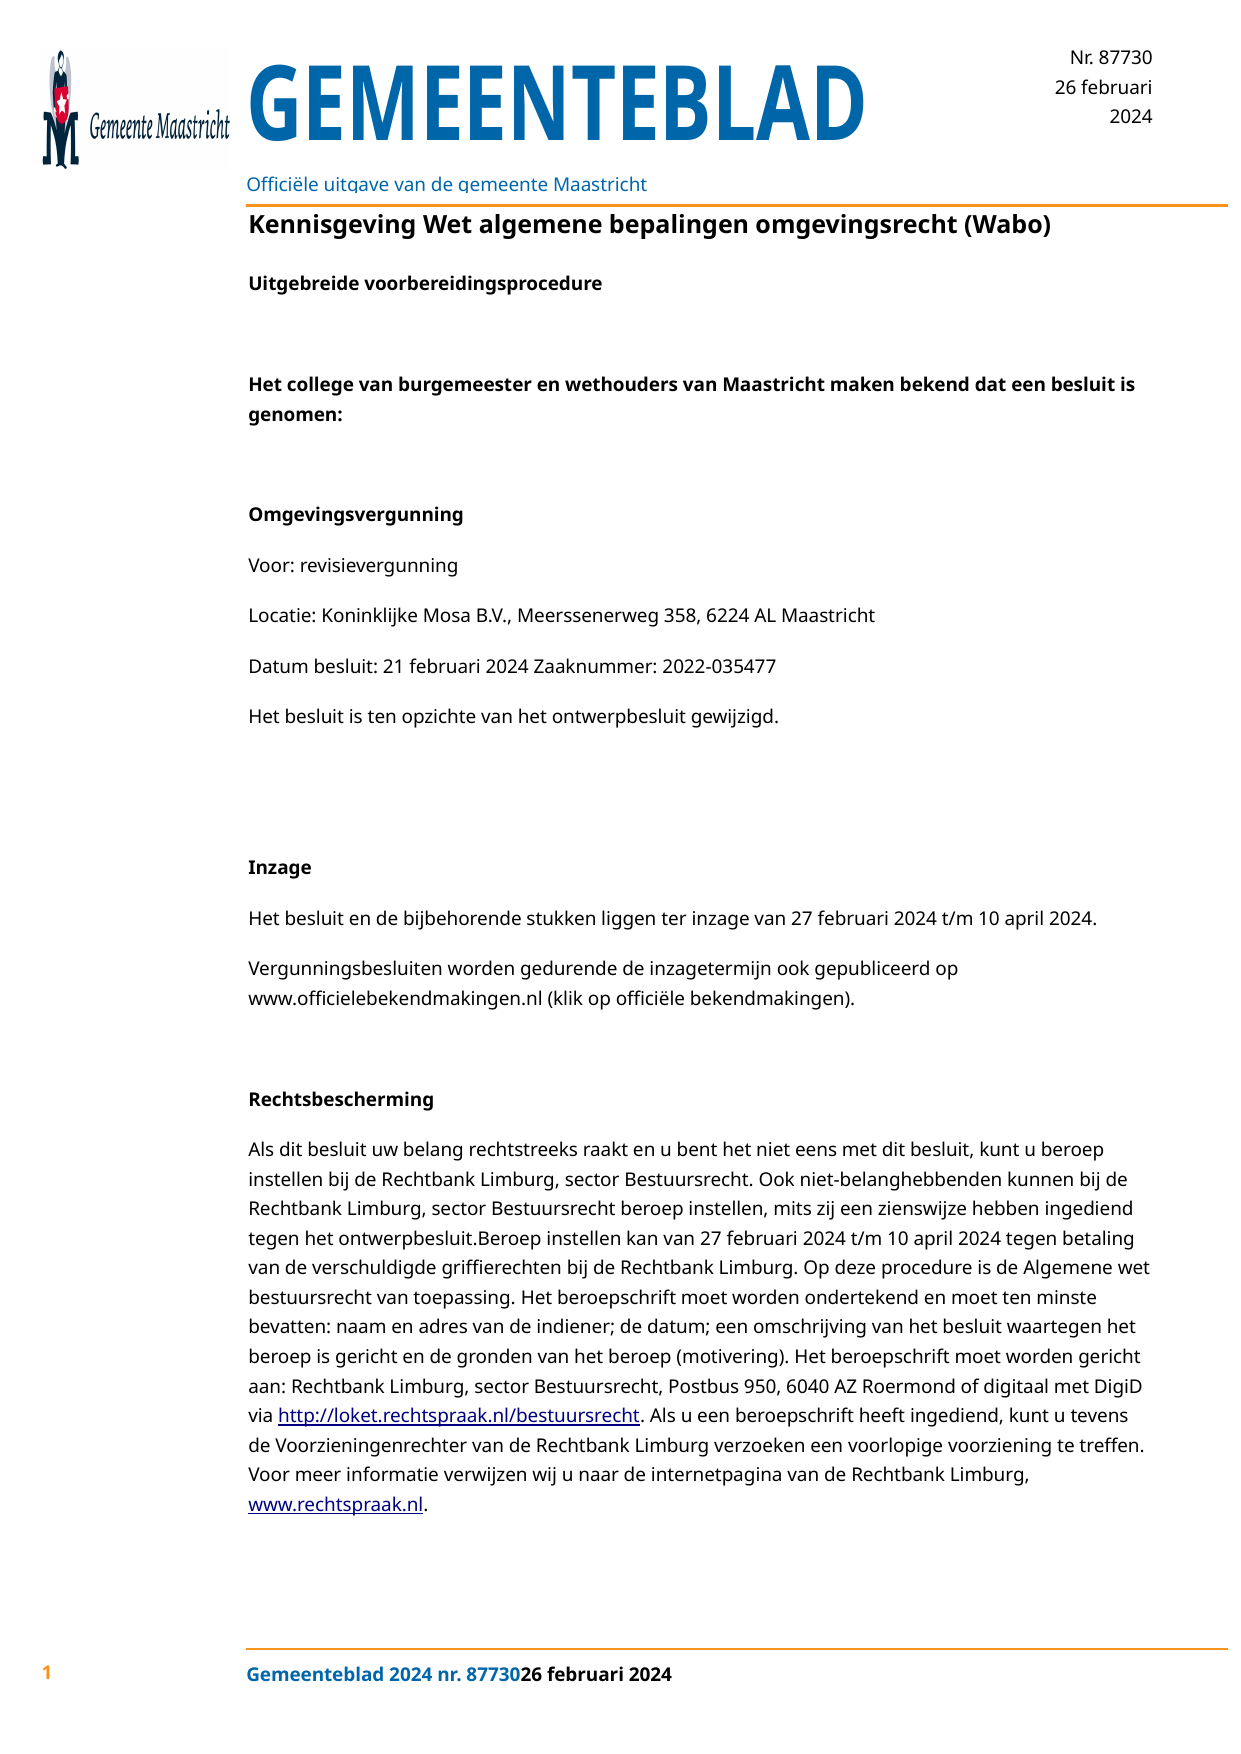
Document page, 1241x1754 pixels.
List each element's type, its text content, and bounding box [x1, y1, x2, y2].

text Omgevingsvergunning [248, 502, 1152, 527]
text Vergunningsbesluiten worden gedurende de inzagetermijn ook gepubliceerd op www.officielebekendmakingen.nl (klik op officiële bekendmakingen). [248, 955, 1152, 1011]
picture [41, 47, 231, 172]
text Locatie: Koninklijke Mosa B.V., Meerssenerweg 358, 6224 AL Maastricht [248, 602, 1152, 628]
text Als dit besluit uw belang rechtstreeks raakt en u bent het niet eens met dit besluit, kunt u beroep instellen bij de Rechtbank Limburg, sector Bestuursrecht. Ook niet-belanghebbenden kunnen bij de Rechtbank Limburg, sector Bestuursrecht beroep instellen, mits zij een zienswijze hebben ingediend tegen het ontwerpbesluit.Beroep instellen kan van 27 februari 2024 t/m 10 april 2024 tegen betaling van de verschuldigde griffierechten bij de Rechtbank Limburg. Op deze procedure is de Algemene wet bestuursrecht van toepassing. Het beroepschrift moet worden ondertekend en moet ten minste bevatten: naam en adres van de indiener; de datum; een omschrijving van het besluit waartegen het beroep is gericht en de gronden van het beroep (motivering). Het beroepschrift moet worden gericht aan: Rechtbank Limburg, sector Bestuursrecht, Postbus 950, 6040 AZ Roermond of digitaal met DigiD via http://loket.rechtspraak.nl/bestuursrecht. Als u een beroepschrift heeft ingediend, kunt u tevens de Voorzieningenrechter van de Rechtbank Limburg verzoeken een voorlopige voorziening te treffen. Voor meer informatie verwijzen wij u naar de internetpagina van de Rechtbank Limburg, www.rechtspraak.nl. [248, 1136, 1152, 1517]
text Het besluit is ten opzichte van het ontwerpbesluit gewijzigd. [248, 703, 1152, 729]
text Het besluit en de bijbehorende stukken liggen ter inzage van 27 februari 2024 t/m 10 april 2024. [248, 905, 1152, 931]
text Het college van burgemeester en wethouders van Maastricht maken bekend dat een besluit is genomen: [248, 371, 1152, 426]
text Datum besluit: 21 februari 2024 Zaaknummer: 2022-035477 [248, 653, 1152, 678]
text Uitgebreide voorbereidingsprocedure [248, 270, 1152, 296]
text Rechtsbescherming [248, 1086, 1152, 1111]
text Kennisgeving Wet algemene bepalingen omgevingsrecht (Wabo) [248, 207, 1152, 241]
text Inzage [248, 854, 1152, 880]
text Voor: revisievergunning [248, 552, 1152, 578]
